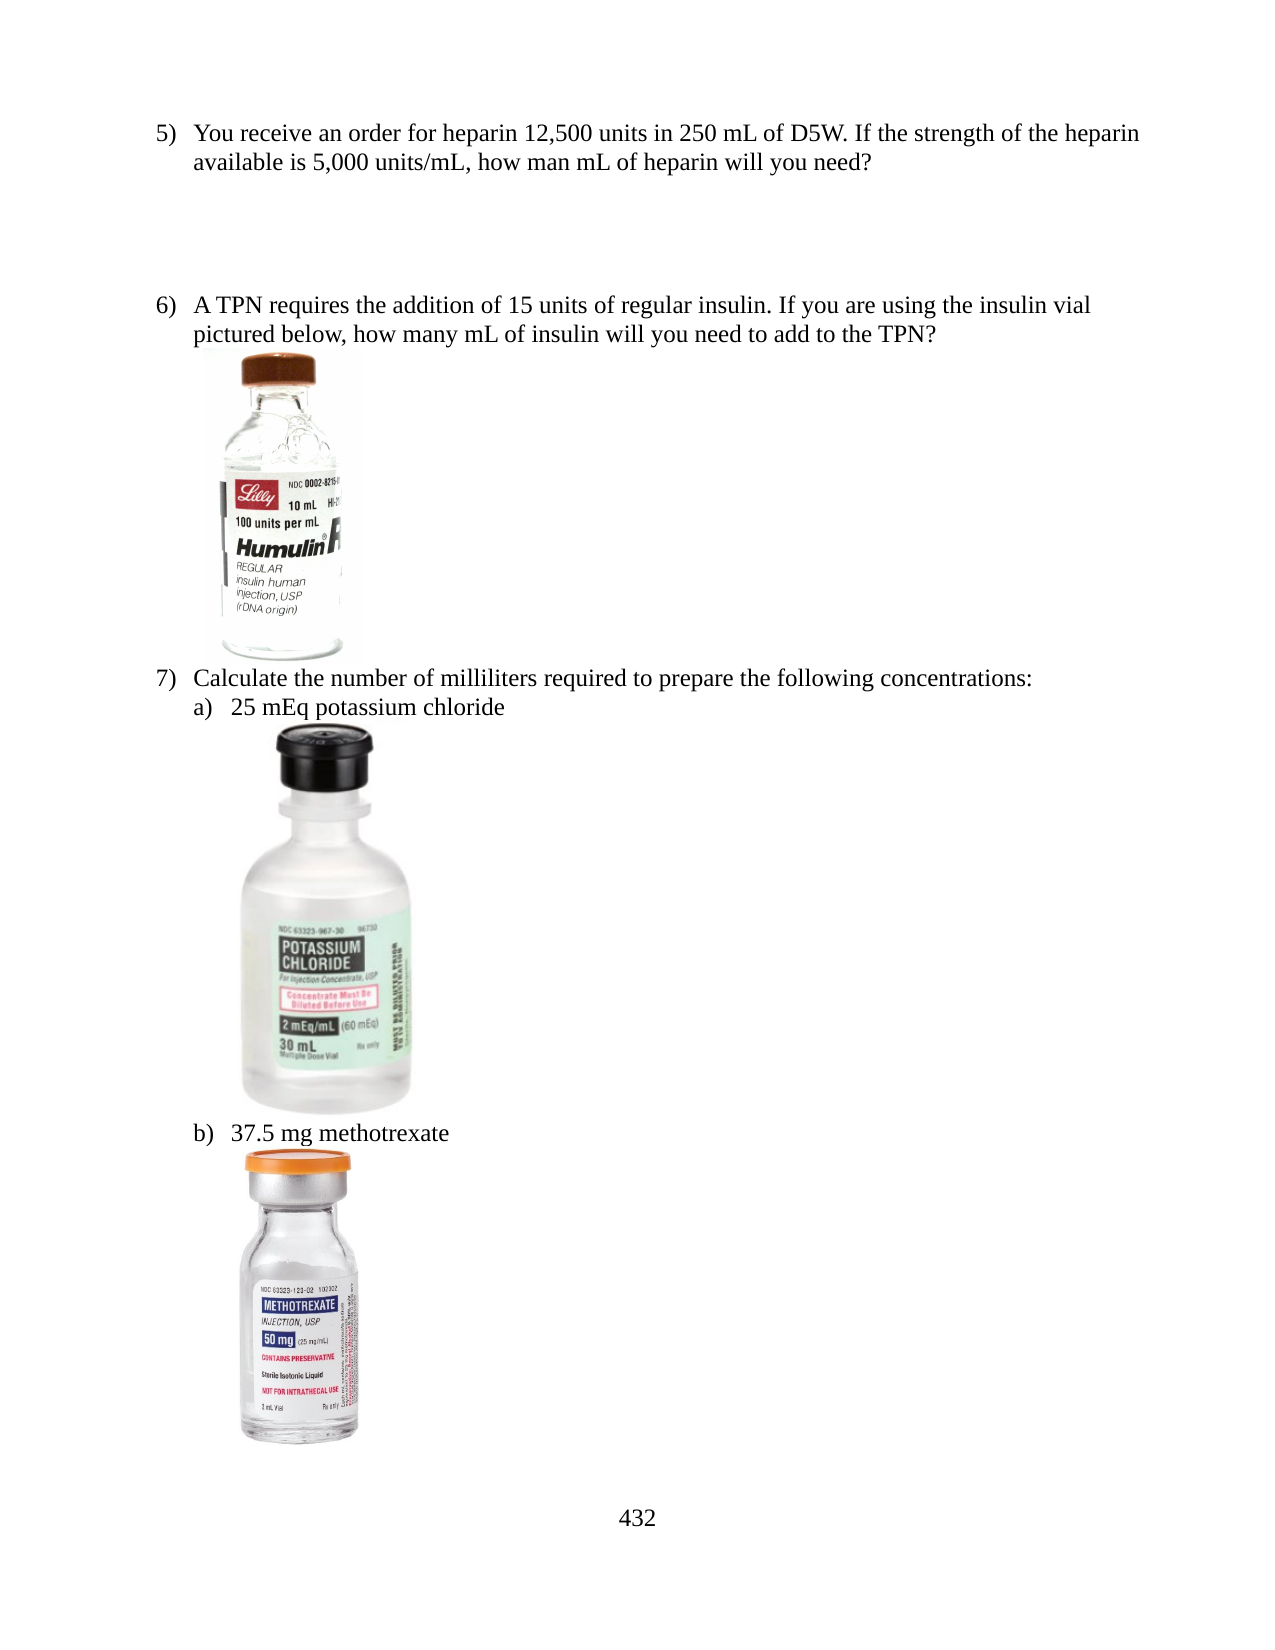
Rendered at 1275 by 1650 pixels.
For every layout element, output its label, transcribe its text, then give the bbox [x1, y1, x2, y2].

picture [202, 348, 364, 664]
list 25 mEq potassium chloride [193, 692, 1157, 721]
list You receive an order for heparin 12,500 units in 250 mL of D5W. If the strength of the heparin available is 5,000 units/mL, how man mL of heparin will you need? [156, 118, 1157, 176]
list A TPN requires the addition of 15 units of regular insulin. If you are using the insulin vial pictured below, how many mL of insulin will you need to add to the TPN? [156, 291, 1157, 348]
picture [236, 720, 417, 1119]
list Calculate the number of milliliters required to prepare the following concentrations: [156, 664, 1157, 692]
picture [236, 1146, 361, 1447]
list 37.5 mg methotrexate [193, 1119, 1157, 1147]
